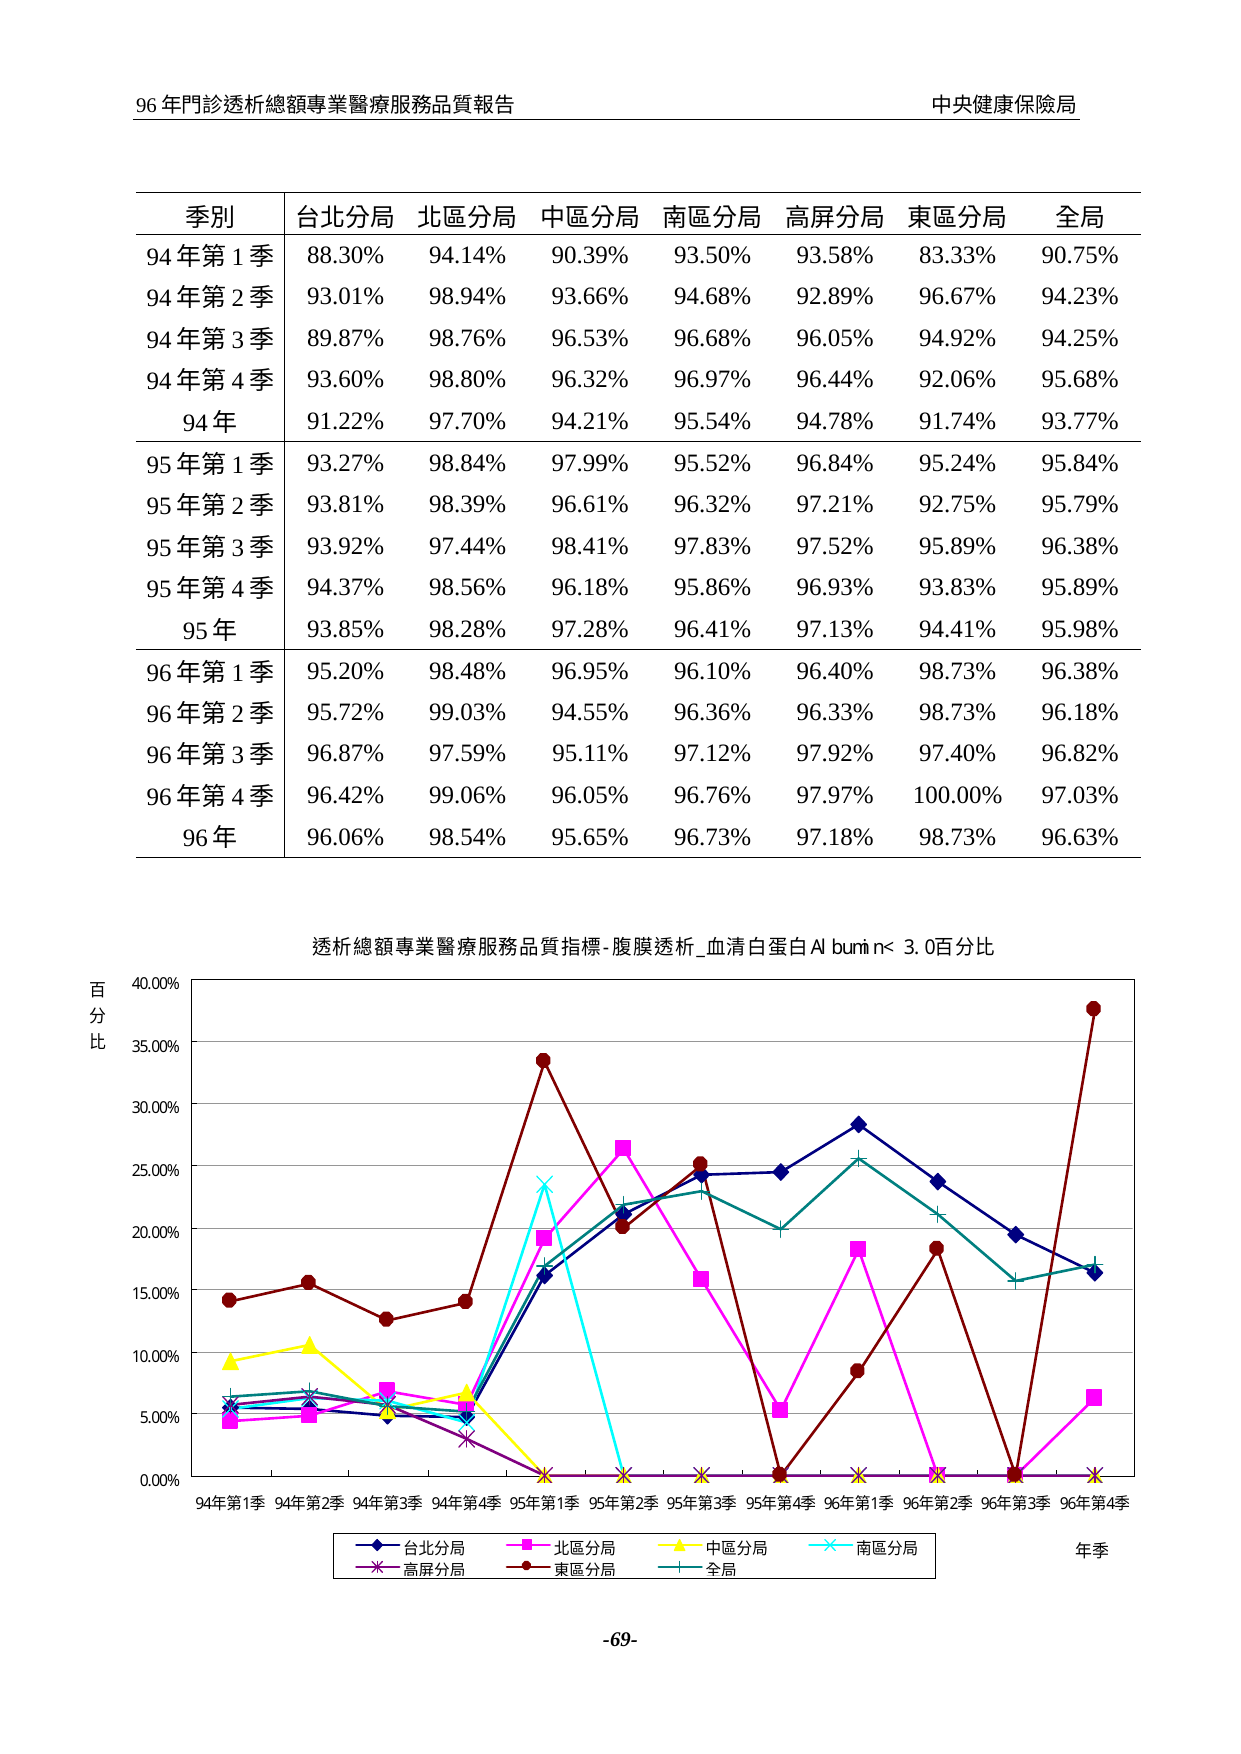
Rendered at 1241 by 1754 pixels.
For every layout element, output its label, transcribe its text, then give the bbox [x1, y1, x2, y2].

table_cell 96.84% [774, 442, 896, 483]
table_cell 97.12% [651, 732, 774, 774]
table_cell 95.79% [1019, 483, 1141, 524]
table_cell 96.73% [651, 815, 774, 857]
table_cell 96.18% [529, 566, 651, 607]
table_cell 95.72% [285, 691, 406, 732]
table_cell 97.70% [406, 400, 529, 441]
table_cell 98.80% [406, 358, 529, 400]
table_cell 97.97% [774, 774, 896, 815]
table_cell 96.40% [774, 650, 896, 691]
table_cell 98.39% [406, 483, 529, 524]
table_header 季別 [136, 193, 284, 233]
table_cell 94.92% [896, 317, 1019, 358]
table_cell 96.93% [774, 566, 896, 607]
table_cell 91.74% [896, 400, 1019, 441]
table_cell 95.52% [651, 442, 774, 483]
table_cell 96.06% [285, 815, 406, 857]
table_cell 98.48% [406, 650, 529, 691]
table_header 高屏分局 [774, 193, 896, 233]
table_cell 98.94% [406, 275, 529, 317]
table_cell 96年第4季 [136, 774, 284, 815]
table_cell 90.39% [529, 235, 651, 275]
table_cell 96.68% [651, 317, 774, 358]
table_cell 95.11% [529, 732, 651, 774]
table_cell 96.38% [1019, 650, 1141, 691]
table_cell 83.33% [896, 235, 1019, 275]
table_cell 96.05% [774, 317, 896, 358]
table_cell 96.82% [1019, 732, 1141, 774]
table_cell 99.06% [406, 774, 529, 815]
table_cell 97.21% [774, 483, 896, 524]
table_cell 94.25% [1019, 317, 1141, 358]
table_cell 98.84% [406, 442, 529, 483]
table_cell 94年第3季 [136, 317, 284, 358]
table_cell 93.66% [529, 275, 651, 317]
table_cell 95.86% [651, 566, 774, 607]
table_cell 96.67% [896, 275, 1019, 317]
table_cell 93.81% [285, 483, 406, 524]
table_cell 96.10% [651, 650, 774, 691]
table_cell 93.85% [285, 608, 406, 649]
table_cell 94年第1季 [136, 235, 284, 275]
table_cell 89.87% [285, 317, 406, 358]
table_cell 93.92% [285, 524, 406, 566]
table_cell 91.22% [285, 400, 406, 441]
table_cell 94.37% [285, 566, 406, 607]
table_cell 95年第1季 [136, 442, 284, 483]
table_cell 95.65% [529, 815, 651, 857]
table_cell 96.36% [651, 691, 774, 732]
table_cell 90.75% [1019, 235, 1141, 275]
table_cell 96年第2季 [136, 691, 284, 732]
table_cell 94.21% [529, 400, 651, 441]
table_cell 97.83% [651, 524, 774, 566]
table_cell 96.18% [1019, 691, 1141, 732]
table_header 北區分局 [406, 193, 529, 233]
table_cell 98.73% [896, 815, 1019, 857]
table_cell 97.59% [406, 732, 529, 774]
table_cell 96.61% [529, 483, 651, 524]
table_cell 93.77% [1019, 400, 1141, 441]
table_cell 96.95% [529, 650, 651, 691]
table_cell 95.24% [896, 442, 1019, 483]
table_cell 94.41% [896, 608, 1019, 649]
table_cell 97.44% [406, 524, 529, 566]
table_cell 95年第4季 [136, 566, 284, 607]
table_cell 98.76% [406, 317, 529, 358]
table_cell 93.50% [651, 235, 774, 275]
table_cell 88.30% [285, 235, 406, 275]
table_cell 97.18% [774, 815, 896, 857]
table_cell 95年第3季 [136, 524, 284, 566]
table_cell 93.83% [896, 566, 1019, 607]
table_cell 99.03% [406, 691, 529, 732]
table_cell 95.68% [1019, 358, 1141, 400]
table_cell 95.89% [896, 524, 1019, 566]
table_cell 96年第1季 [136, 650, 284, 691]
table_cell 95.54% [651, 400, 774, 441]
table_cell 96.87% [285, 732, 406, 774]
table_cell 98.73% [896, 691, 1019, 732]
table_cell 96.05% [529, 774, 651, 815]
table_cell 96年第3季 [136, 732, 284, 774]
table_cell 97.40% [896, 732, 1019, 774]
table_cell 94.68% [651, 275, 774, 317]
table_cell 93.60% [285, 358, 406, 400]
table_cell 93.27% [285, 442, 406, 483]
table_header 南區分局 [651, 193, 774, 233]
table_header 台北分局 [285, 193, 406, 233]
table_cell 96.53% [529, 317, 651, 358]
table_cell 95.89% [1019, 566, 1141, 607]
table_cell 97.99% [529, 442, 651, 483]
table_cell 96.32% [529, 358, 651, 400]
table_cell 100.00% [896, 774, 1019, 815]
table_cell 96.97% [651, 358, 774, 400]
table_cell 96.76% [651, 774, 774, 815]
table_cell 96.32% [651, 483, 774, 524]
table_cell 95年第2季 [136, 483, 284, 524]
table_cell 96.63% [1019, 815, 1141, 857]
table_cell 93.58% [774, 235, 896, 275]
table_cell 96.42% [285, 774, 406, 815]
table_cell 95.20% [285, 650, 406, 691]
table_cell 94年 [136, 400, 284, 441]
table_cell 96.44% [774, 358, 896, 400]
table_cell 98.28% [406, 608, 529, 649]
table_cell 96.41% [651, 608, 774, 649]
table_cell 92.75% [896, 483, 1019, 524]
table_header 東區分局 [896, 193, 1019, 233]
table_cell 97.92% [774, 732, 896, 774]
table_cell 96年 [136, 815, 284, 857]
table_cell 97.52% [774, 524, 896, 566]
table_cell 96.33% [774, 691, 896, 732]
table_cell 94.55% [529, 691, 651, 732]
table_header 中區分局 [529, 193, 651, 233]
table_cell 97.28% [529, 608, 651, 649]
table_cell 95年 [136, 608, 284, 649]
table_cell 98.56% [406, 566, 529, 607]
table_cell 97.03% [1019, 774, 1141, 815]
table_cell 93.01% [285, 275, 406, 317]
table_cell 94年第2季 [136, 275, 284, 317]
table_cell 97.13% [774, 608, 896, 649]
table_cell 98.41% [529, 524, 651, 566]
table_cell 95.98% [1019, 608, 1141, 649]
table_cell 98.73% [896, 650, 1019, 691]
table_cell 95.84% [1019, 442, 1141, 483]
table_cell 98.54% [406, 815, 529, 857]
table_cell 94.14% [406, 235, 529, 275]
table_cell 94.23% [1019, 275, 1141, 317]
table_cell 94年第4季 [136, 358, 284, 400]
table_cell 96.38% [1019, 524, 1141, 566]
table_cell 92.89% [774, 275, 896, 317]
table_cell 92.06% [896, 358, 1019, 400]
table_header 全局 [1019, 193, 1141, 233]
table_cell 94.78% [774, 400, 896, 441]
